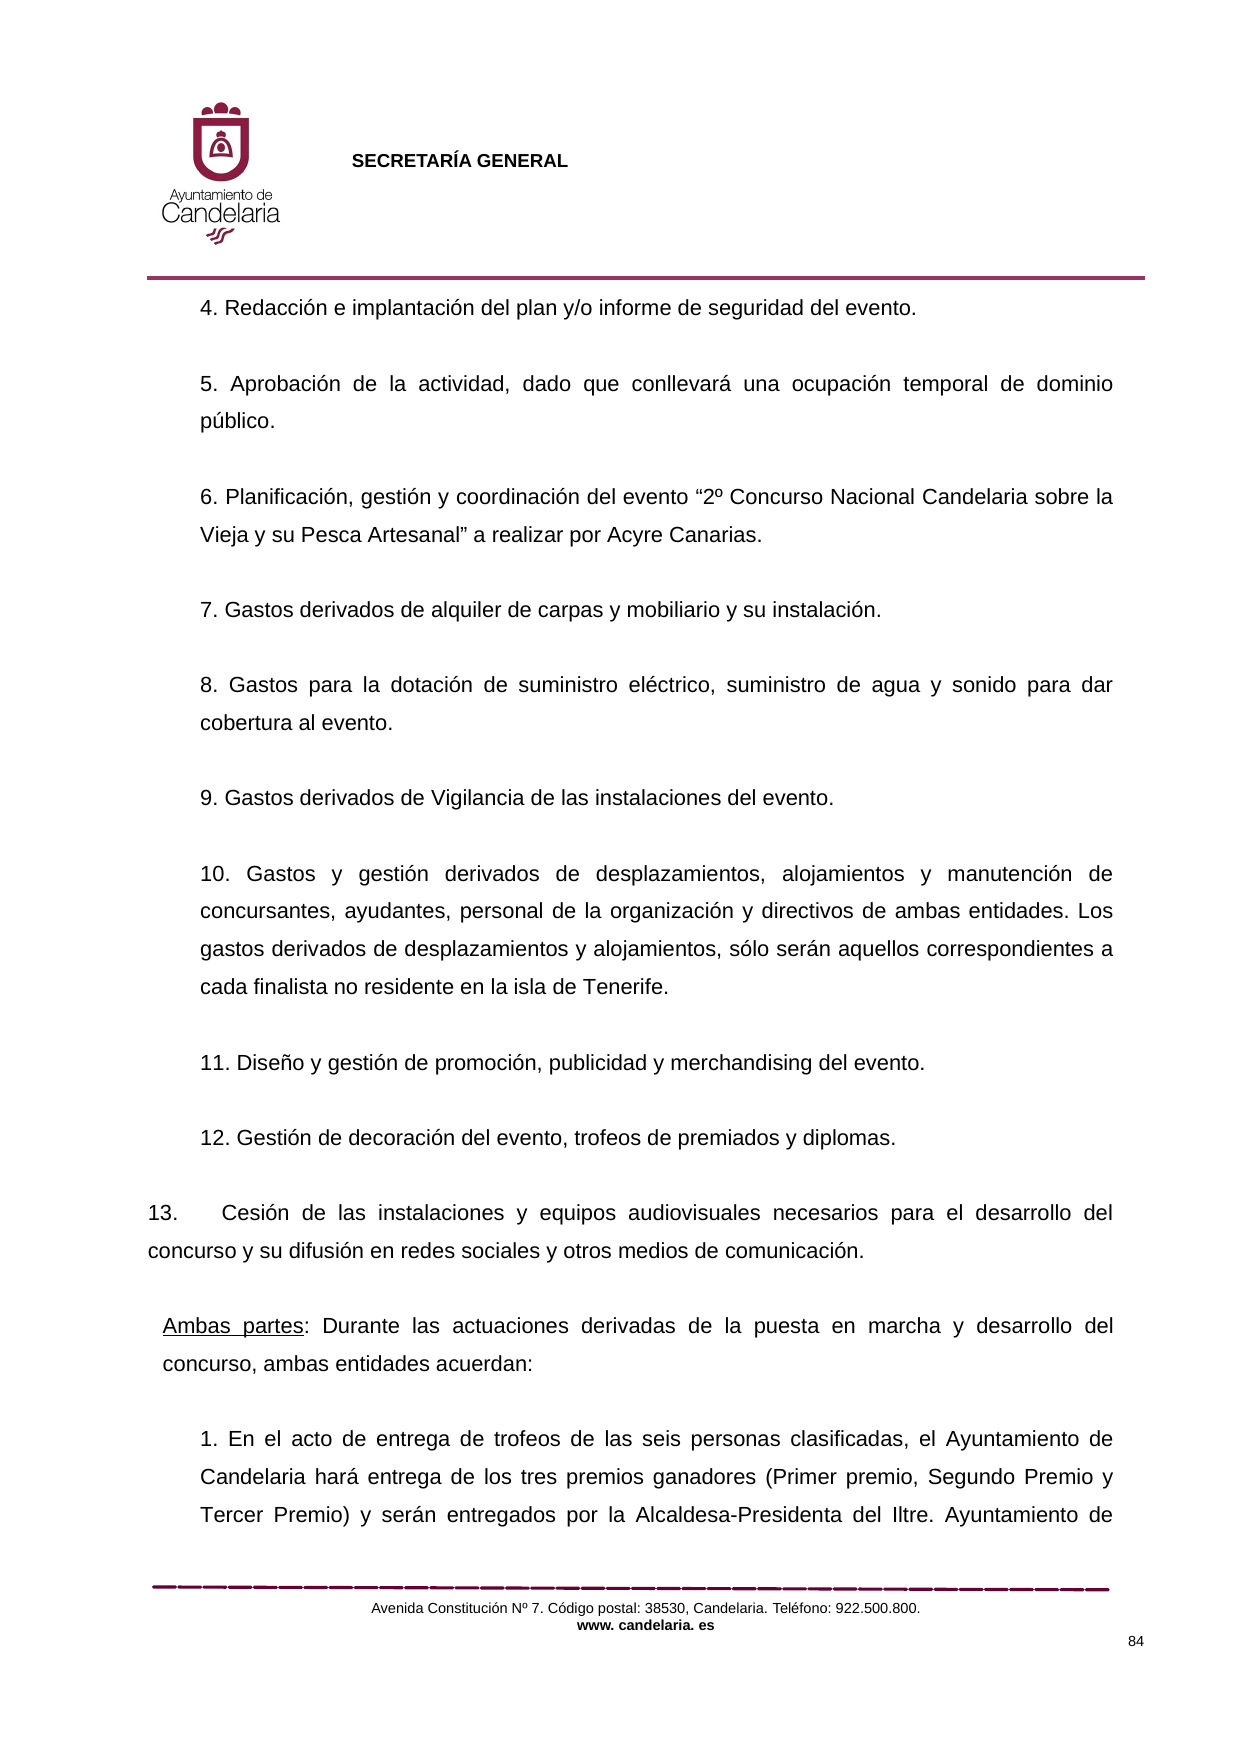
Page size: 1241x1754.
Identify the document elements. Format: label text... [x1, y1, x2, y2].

text 10. Gastos y gestión derivados de desplazamientos, alojamientos y manutención de concursantes, ayudantes, personal de la organización y directivos de ambas entidades. Los gastos derivados de desplazamientos y alojamientos, sólo serán aquellos correspondientes a cada finalista no residente en la isla de Tenerife. [200, 861, 1114, 999]
text 7. Gastos derivados de alquiler de carpas y mobiliario y su instalación. [200, 597, 1114, 622]
text 5. Aprobación de la actividad, dado que conllevará una ocupación temporal de dominio público. [200, 371, 1114, 434]
text 4. Redacción e implantación del plan y/o informe de seguridad del evento. [200, 295, 1114, 321]
text 12. Gestión de decoración del evento, trofeos de premiados y diplomas. [200, 1125, 1114, 1150]
text 8. Gastos para la dotación de suministro eléctrico, suministro de agua y sonido para dar cobertura al evento. [200, 672, 1114, 735]
text 6. Planiﬁcación, gestión y coordinación del evento “2º Concurso Nacional Candelaria sobre la Vieja y su Pesca Artesanal” a realizar por Acyre Canarias. [200, 484, 1114, 547]
text Ambas partes: Durante las actuaciones derivadas de la puesta en marcha y desarrollo del concurso, ambas entidades acuerdan: [162, 1313, 1114, 1376]
text 1. En el acto de entrega de trofeos de las seis personas clasificadas, el Ayuntamiento de Candelaria hará entrega de los tres premios ganadores (Primer premio, Segundo Premio y Tercer Premio) y serán entregados por la Alcaldesa-Presidenta del Iltre. Ayuntamiento de [200, 1426, 1114, 1527]
list Cesión de las instalaciones y equipos audiovisuales necesarios para el desarrollo del concurso y su difusión en redes sociales y otros medios de comunicación. [148, 1200, 1114, 1263]
text 11. Diseño y gestión de promoción, publicidad y merchandising del evento. [200, 1049, 1114, 1074]
text 9. Gastos derivados de Vigilancia de las instalaciones del evento. [200, 785, 1114, 811]
